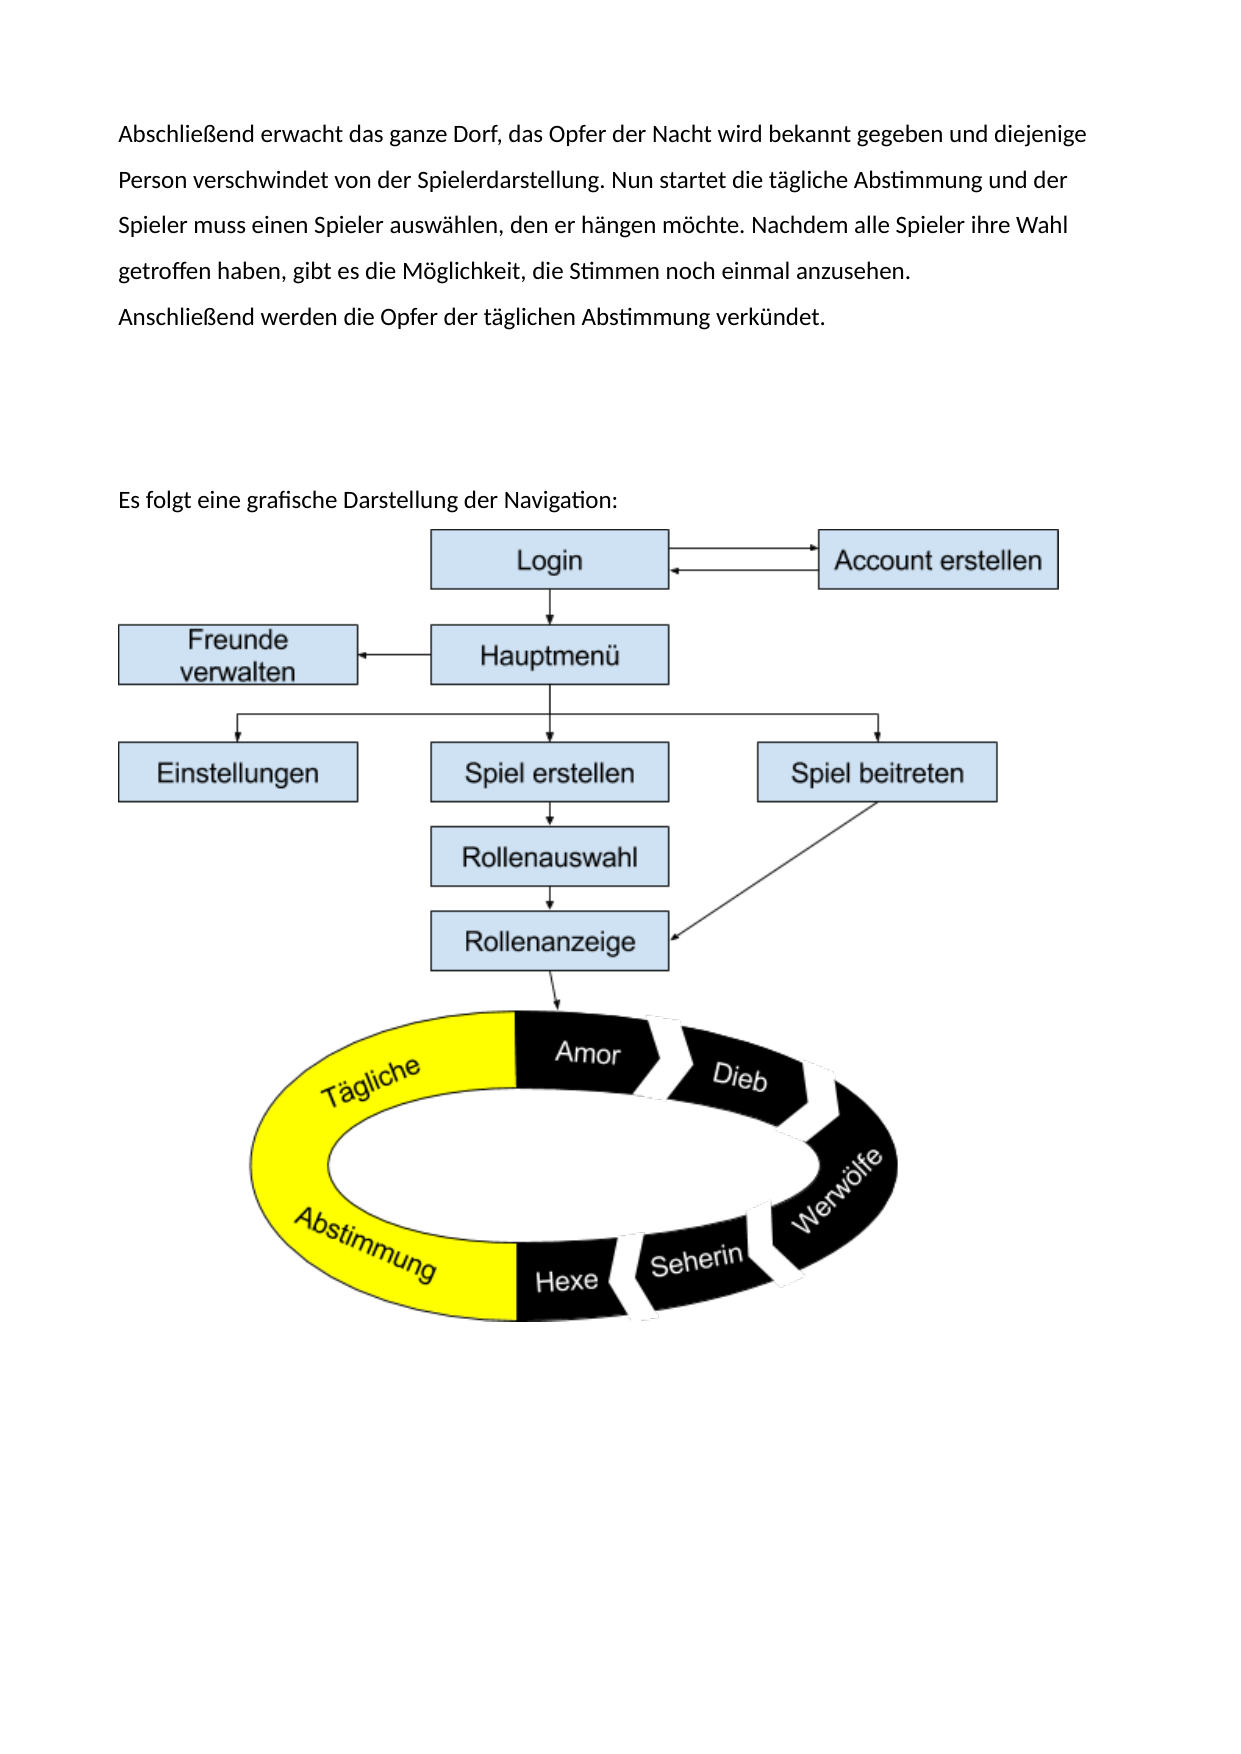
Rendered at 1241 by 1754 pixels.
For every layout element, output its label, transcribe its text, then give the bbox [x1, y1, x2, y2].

picture [118, 529, 1059, 1322]
text Abschließend erwacht das ganze Dorf, das Opfer der Nacht wird bekannt gegeben und diejenige Person verschwindet von der Spielerdarstellung. Nun startet die tägliche Abstimmung und der Spieler muss einen Spieler auswählen, den er hängen möchte. Nachdem alle Spieler ihre Wahl getroffen haben, gibt es die Möglichkeit, die Stimmen noch einmal anzusehen. [118, 118, 1122, 286]
text Anschließend werden die Opfer der täglichen Abstimmung verkündet. [118, 301, 1122, 332]
text Es folgt eine grafische Darstellung der Navigation: [118, 484, 1122, 514]
